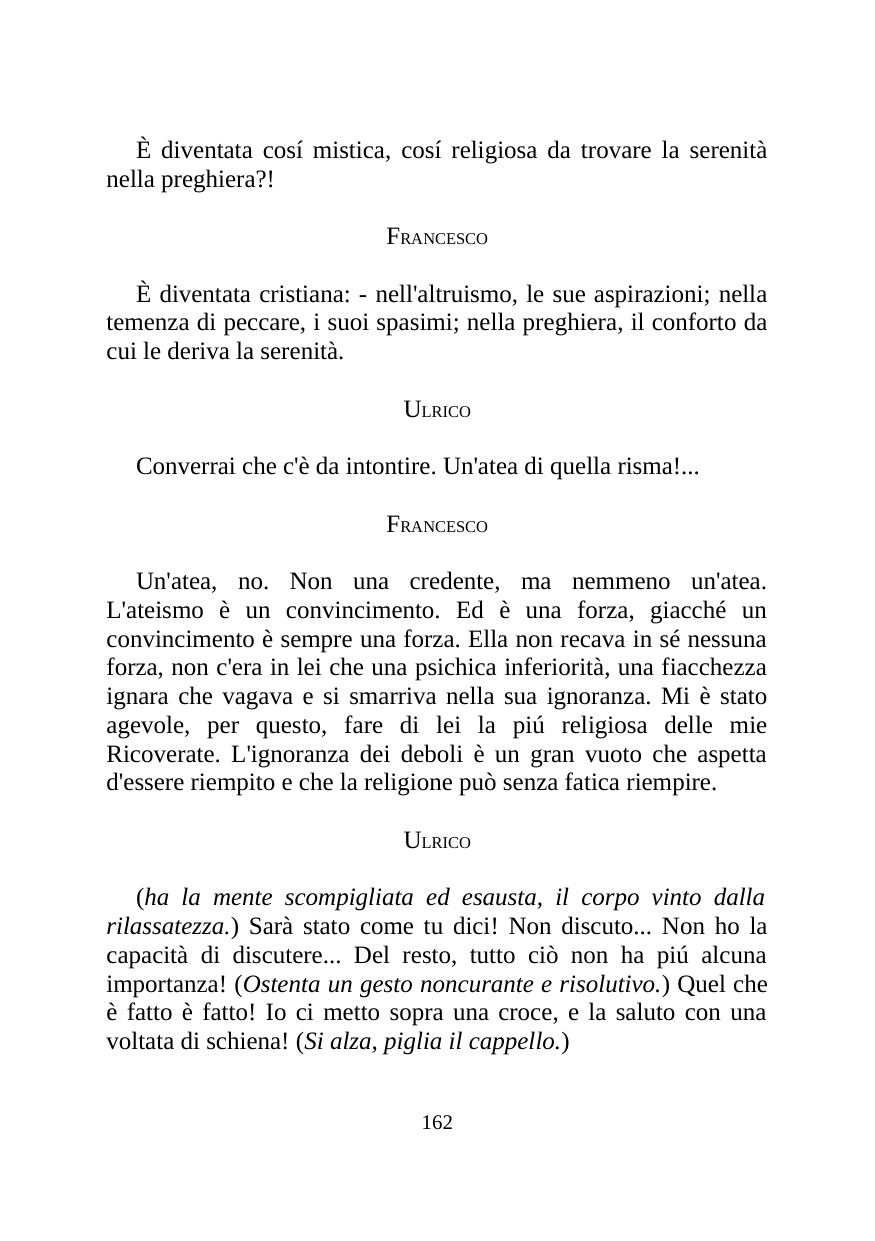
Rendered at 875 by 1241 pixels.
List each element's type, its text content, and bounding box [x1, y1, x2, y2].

text Converrai che c'è da intontire. Un'atea di quella risma!... [106, 451, 768, 480]
text Ulrico [106, 825, 768, 854]
text Un'atea, no. Non una credente, ma nemmeno un'atea. L'ateismo è un convincimento. Ed è una forza, giacché un convincimento è sempre una forza. Ella non recava in sé nessuna forza, non c'era in lei che una psichica inferiorità, una fiacchezza ignara che vagava e si smarriva nella sua ignoranza. Mi è stato agevole, per questo, fare di lei la piú religiosa delle mie Ricoverate. L'ignoranza dei deboli è un gran vuoto che aspetta d'essere riempito e che la religione può senza fatica riempire. [106, 566, 768, 796]
text Francesco [106, 221, 768, 250]
text Ulrico [106, 394, 768, 422]
text (ha la mente scompigliata ed esausta, il corpo vinto dalla rilassatezza.) Sarà stato come tu dici! Non discuto... Non ho la capacità di discutere... Del resto, tutto ciò non ha piú alcuna importanza! (Ostenta un gesto noncurante e risolutivo.) Quel che è fatto è fatto! Io ci metto sopra una croce, e la saluto con una voltata di schiena! (Si alza, piglia il cappello.) [106, 882, 768, 1055]
text È diventata cosí mistica, cosí religiosa da trovare la serenità nella preghiera?! [106, 135, 768, 192]
text È diventata cristiana: - nell'altruismo, le sue aspirazioni; nella temenza di peccare, i suoi spasimi; nella preghiera, il conforto da cui le deriva la serenità. [106, 279, 768, 365]
text Francesco [106, 509, 768, 537]
